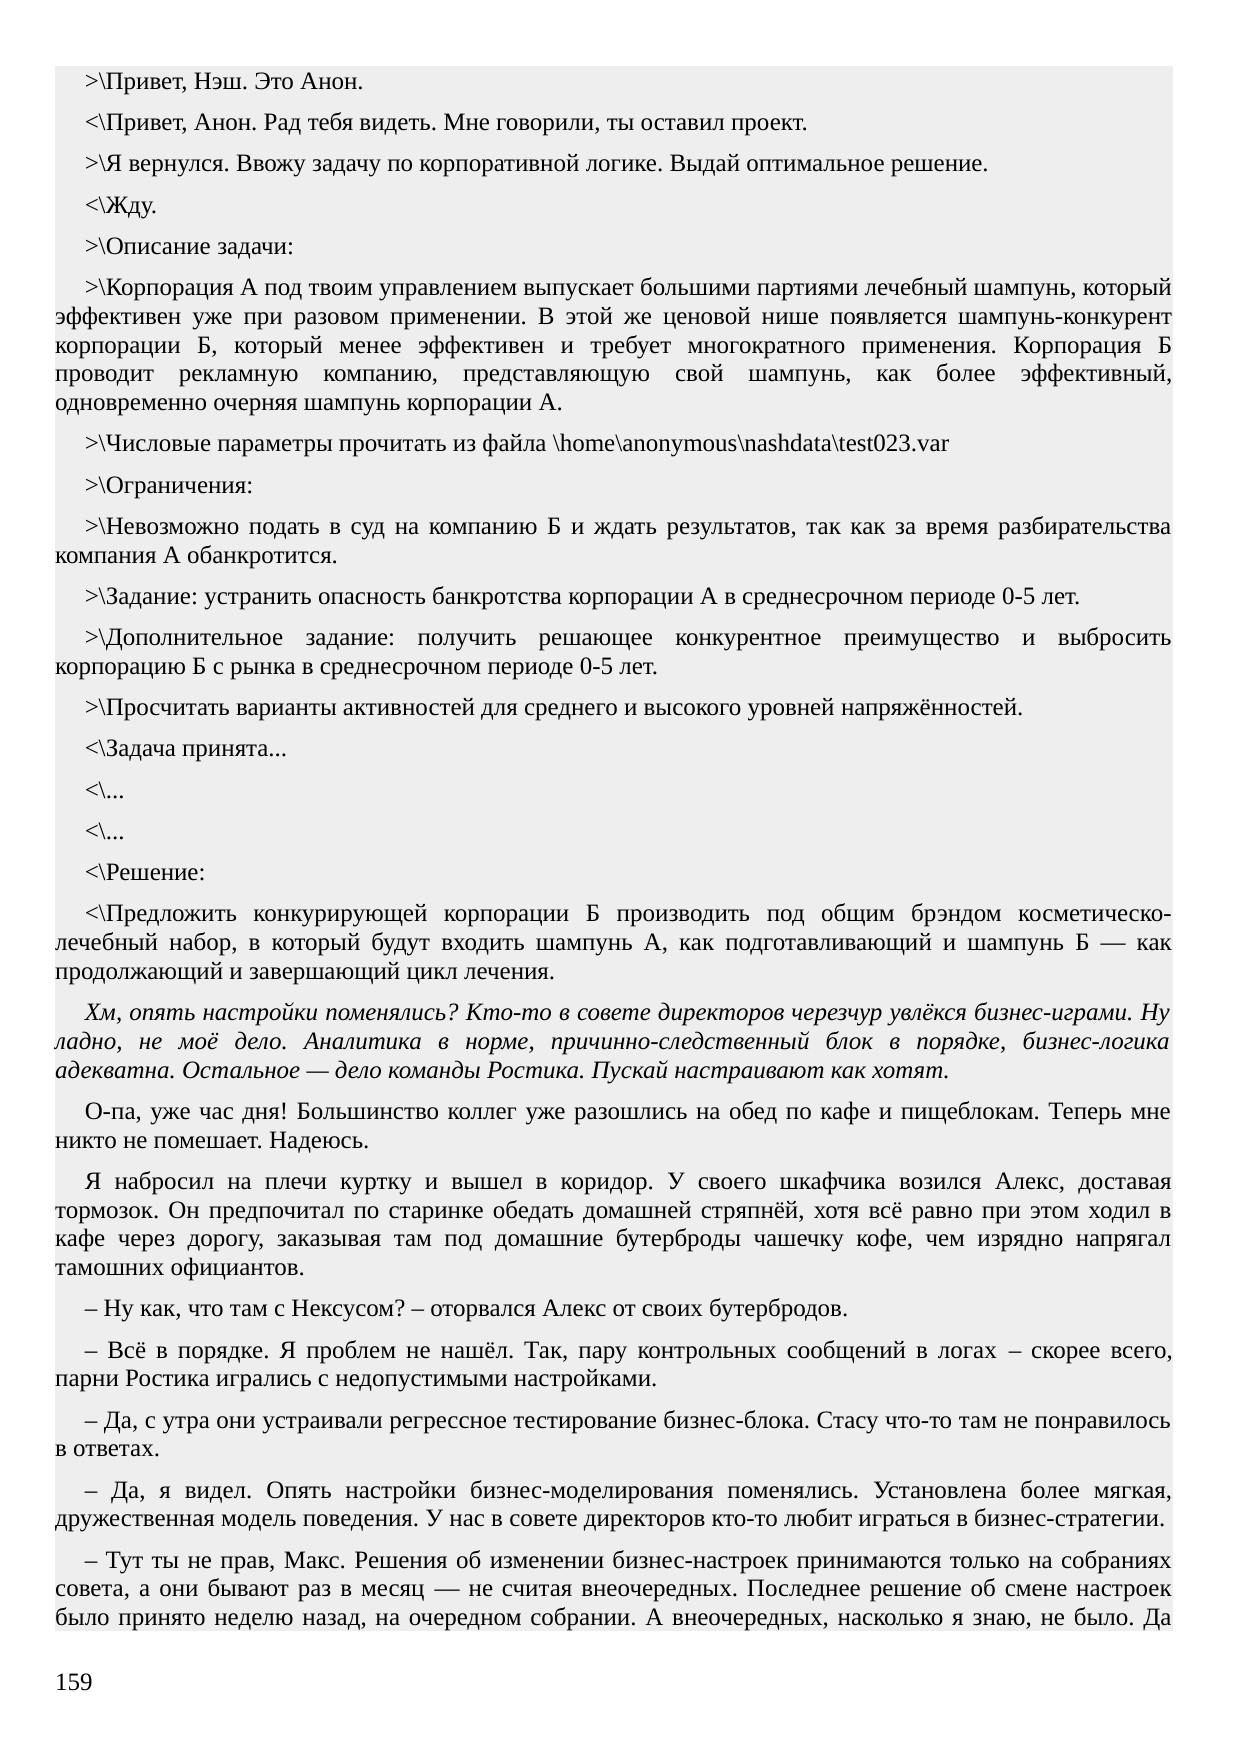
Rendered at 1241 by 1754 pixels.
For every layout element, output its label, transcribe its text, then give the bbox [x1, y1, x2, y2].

text Я набросил на плечи куртку и вышел в коридор. У своего шкафчика возился Алекс, доставая тормозок. Он предпочитал по старинке обедать домашней стряпнёй, хотя всё равно при этом ходил в кафе через дорогу, заказывая там под домашние бутерброды чашечку кофе, чем изрядно напрягал тамошних официантов. [55, 1166, 1173, 1281]
text – Да, с утра они устраивали регрессное тестирование бизнес-блока. Стасу что-то там не понравилось в ответах. [55, 1405, 1173, 1462]
text >\Просчитать варианты активностей для среднего и высокого уровней напряжённостей. [55, 692, 1173, 721]
text Хм, опять настройки поменялись? Кто-то в совете директоров черезчур увлёкся бизнес-играми. Ну ладно, не моё дело. Аналитика в норме, причинно-следственный блок в порядке, бизнес-логика адекватна. Остальное — дело команды Ростика. Пускай настраивают как хотят. [55, 997, 1173, 1083]
text <\... [55, 775, 1173, 803]
text <\Привет, Анон. Рад тебя видеть. Мне говорили, ты оставил проект. [55, 107, 1173, 136]
text >\Привет, Нэш. Это Анон. [55, 66, 1173, 95]
text >\Я вернулся. Ввожу задачу по корпоративной логике. Выдай оптимальное решение. [55, 148, 1173, 177]
text <\... [55, 816, 1173, 845]
text <\Жду. [55, 190, 1173, 218]
text – Ну как, что там с Нексусом? – оторвался Алекс от своих бутербродов. [55, 1293, 1173, 1322]
text <\Предложить конкурирующей корпорации Б производить под общим брэндом косметическо-лечебный набор, в который будут входить шампунь А, как подготавливающий и шампунь Б — как продолжающий и завершающий цикл лечения. [55, 898, 1173, 985]
text О-па, уже час дня! Большинство коллег уже разошлись на обед по кафе и пищеблокам. Теперь мне никто не помешает. Надеюсь. [55, 1096, 1173, 1153]
text – Всё в порядке. Я проблем не нашёл. Так, пару контрольных сообщений в логах – скорее всего, парни Ростика игрались с недопустимыми настройками. [55, 1335, 1173, 1392]
text <\Задача принята... [55, 733, 1173, 762]
text >\Описание задачи: [55, 231, 1173, 260]
text >\Ограничения: [55, 470, 1173, 498]
text <\Решение: [55, 857, 1173, 886]
text >\Задание: устранить опасность банкротства корпорации А в среднесрочном периоде 0-5 лет. [55, 581, 1173, 610]
text – Тут ты не прав, Макс. Решения об изменении бизнес-настроек принимаются только на собраниях совета, а они бывают раз в месяц — не считая внеочередных. Последнее решение об смене настроек было принято неделю назад, на очередном собрании. А внеочередных, насколько я знаю, не было. Да [55, 1545, 1173, 1631]
text >\Невозможно подать в суд на компанию Б и ждать результатов, так как за время разбирательства компания А обанкротится. [55, 511, 1173, 568]
text >\Корпорация А под твоим управлением выпускает большими партиями лечебный шампунь, который эффективен уже при разовом применении. В этой же ценовой нише появляется шампунь-конкурент корпорации Б, который менее эффективен и требует многократного применения. Корпорация Б проводит рекламную компанию, представляющую свой шампунь, как более эффективный, одновременно очерняя шампунь корпорации А. [55, 272, 1173, 416]
text – Да, я видел. Опять настройки бизнес-моделирования поменялись. Установлена более мягкая, дружественная модель поведения. У нас в совете директоров кто-то любит играться в бизнес-стратегии. [55, 1475, 1173, 1532]
text >\Числовые параметры прочитать из файла \home\anonymous\nashdata\test023.var [55, 428, 1173, 457]
text >\Дополнительное задание: получить решающее конкурентное преимущество и выбросить корпорацию Б с рынка в среднесрочном периоде 0-5 лет. [55, 622, 1173, 680]
